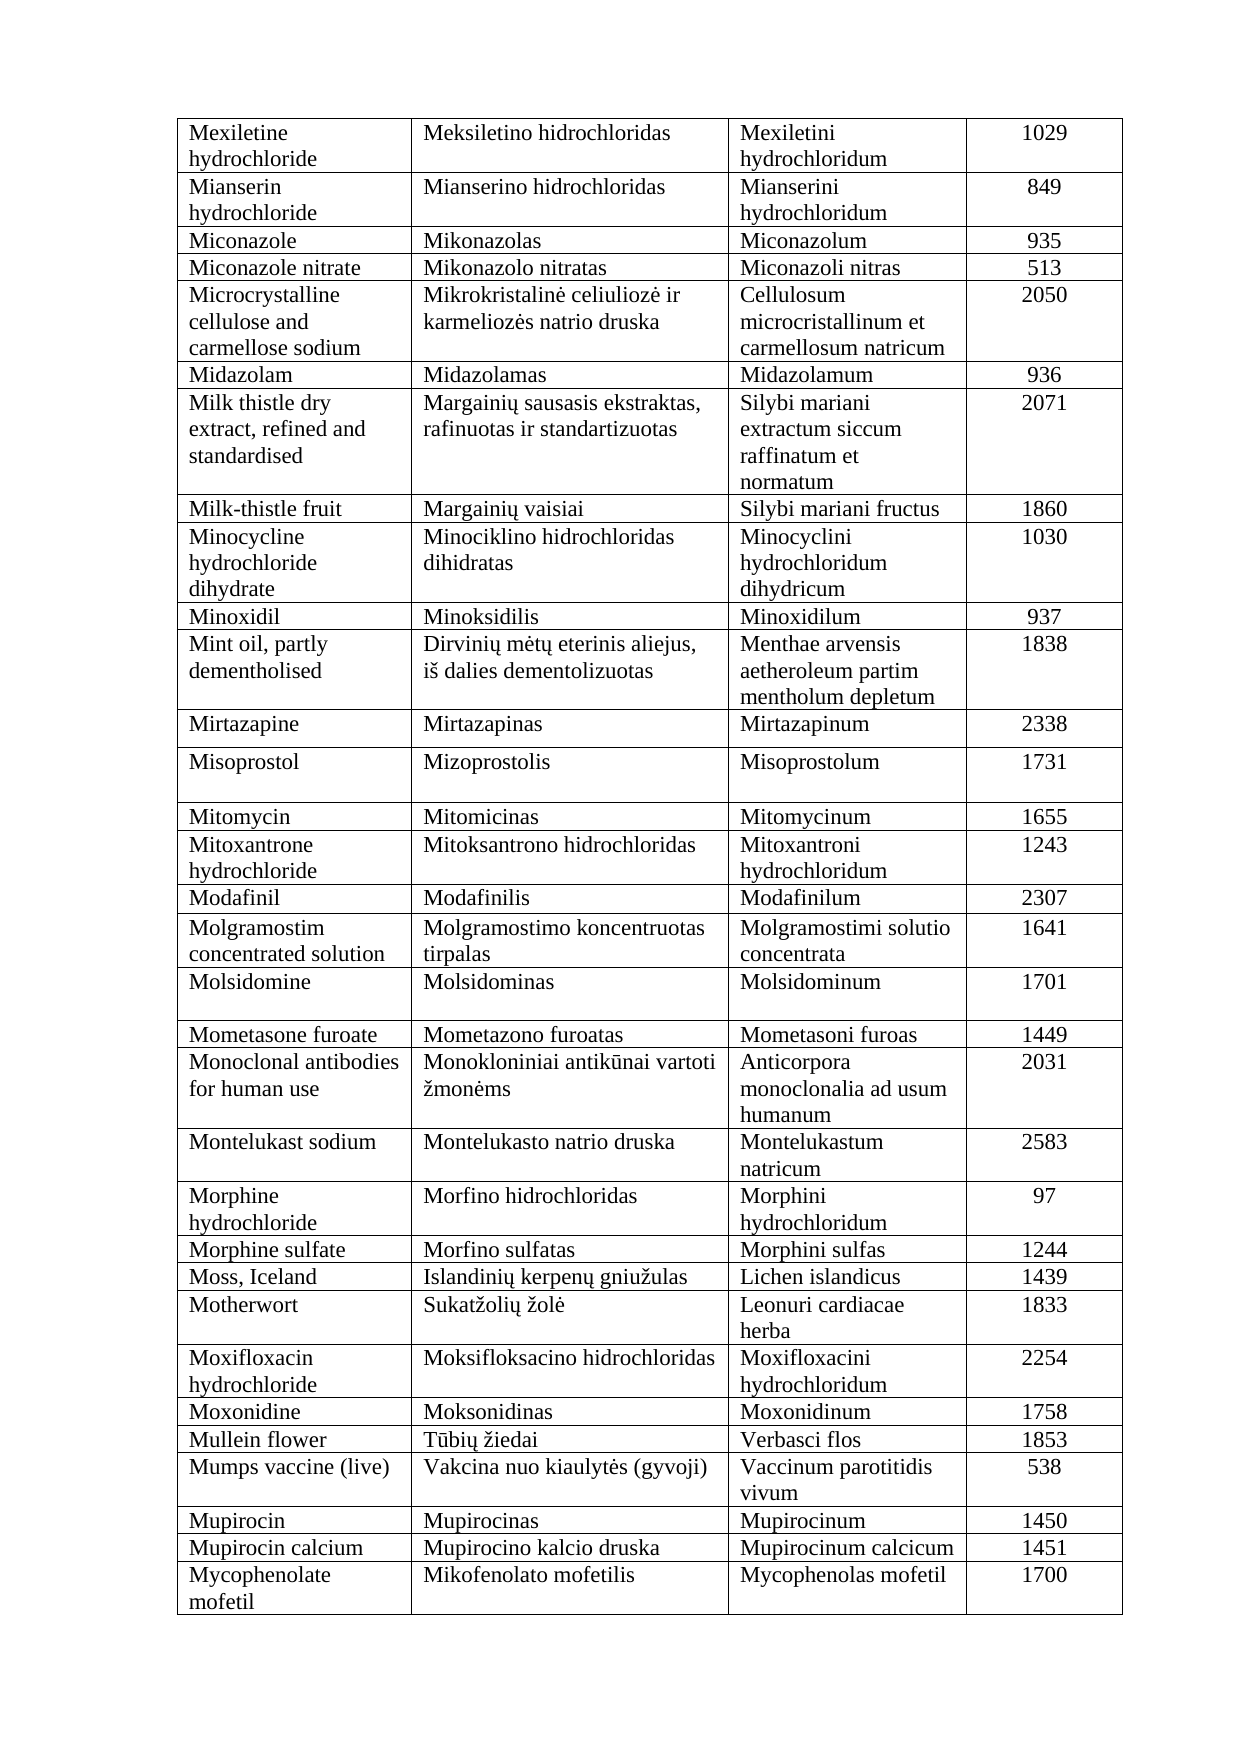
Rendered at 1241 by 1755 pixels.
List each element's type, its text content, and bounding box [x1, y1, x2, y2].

table_cell 1451 [967, 1534, 1122, 1561]
table_cell Mianserino hidrochloridas [412, 173, 728, 226]
table_cell Moxonidinum [729, 1398, 966, 1424]
table_cell 1655 [967, 803, 1122, 830]
table_cell Moss, Iceland [178, 1263, 411, 1290]
table_cell Milk thistle dry extract, refined and standardised [178, 389, 411, 494]
table_cell 1641 [967, 914, 1122, 967]
table_cell Mullein flower [178, 1426, 411, 1452]
table_cell 1029 [967, 119, 1122, 172]
table_cell 1838 [967, 630, 1122, 709]
table_cell Mitoxantrone hydrochloride [178, 831, 411, 883]
table_cell Morphini sulfas [729, 1236, 966, 1262]
table_cell Mikofenolato mofetilis [412, 1562, 728, 1614]
table_cell Modafinilum [729, 885, 966, 913]
table_cell 1731 [967, 748, 1122, 802]
table_cell Molgramostim concentrated solution [178, 914, 411, 967]
table_cell Menthae arvensis aetheroleum partim mentholum depletum [729, 630, 966, 709]
table_cell Mometasone furoate [178, 1021, 411, 1047]
table_cell Moksifloksacino hidrochloridas [412, 1345, 728, 1397]
table_cell Cellulosum microcristallinum et carmellosum natricum [729, 281, 966, 361]
table_cell Mirtazapinas [412, 710, 728, 747]
table_cell 1700 [967, 1562, 1122, 1614]
table_cell Mexiletine hydrochloride [178, 119, 411, 172]
table_cell Moxonidine [178, 1398, 411, 1424]
table_cell Mikrokristalinė celiuliozė ir karmeliozės natrio druska [412, 281, 728, 361]
table_cell 538 [967, 1453, 1122, 1506]
table_cell 1439 [967, 1263, 1122, 1290]
table_cell Mometasoni furoas [729, 1021, 966, 1047]
table_cell 936 [967, 362, 1122, 388]
table_cell Mupirocinum calcicum [729, 1534, 966, 1561]
table_cell Minocyclini hydrochloridum dihydricum [729, 523, 966, 602]
table_cell Mometazono furoatas [412, 1021, 728, 1047]
table_cell 2071 [967, 389, 1122, 494]
table_cell 937 [967, 603, 1122, 629]
table_cell Mitomycinum [729, 803, 966, 830]
table_cell Midazolamas [412, 362, 728, 388]
table_cell Mirtazapine [178, 710, 411, 747]
table_cell 2338 [967, 710, 1122, 747]
table_cell 1758 [967, 1398, 1122, 1424]
table_cell Mupirocinum [729, 1507, 966, 1533]
table_cell Midazolam [178, 362, 411, 388]
table_cell Miconazoli nitras [729, 254, 966, 280]
table_cell 1030 [967, 523, 1122, 602]
table_cell Mint oil, partly dementholised [178, 630, 411, 709]
table_cell Mianserin hydrochloride [178, 173, 411, 226]
table_cell Margainių vaisiai [412, 495, 728, 522]
table_cell Mitomicinas [412, 803, 728, 830]
table_cell Molgramostimi solutio concentrata [729, 914, 966, 967]
table_cell Mycophenolas mofetil [729, 1562, 966, 1614]
table_cell Mupirocinas [412, 1507, 728, 1533]
table_cell Morphine hydrochloride [178, 1182, 411, 1235]
table_cell Silybi mariani fructus [729, 495, 966, 522]
table_cell Minocycline hydrochloride dihydrate [178, 523, 411, 602]
table_cell 2031 [967, 1048, 1122, 1127]
table_cell 1450 [967, 1507, 1122, 1533]
table_cell Molsidominas [412, 968, 728, 1020]
table_cell Modafinilis [412, 885, 728, 913]
table_cell Morphini hydrochloridum [729, 1182, 966, 1235]
table_cell Moxifloxacini hydrochloridum [729, 1345, 966, 1397]
table_cell 1860 [967, 495, 1122, 522]
table_cell Morphine sulfate [178, 1236, 411, 1262]
table_cell Mikonazolo nitratas [412, 254, 728, 280]
table_cell Molgramostimo koncentruotas tirpalas [412, 914, 728, 967]
table_cell Mupirocin [178, 1507, 411, 1533]
table_cell Islandinių kerpenų gniužulas [412, 1263, 728, 1290]
table_cell Mirtazapinum [729, 710, 966, 747]
table_cell 2050 [967, 281, 1122, 361]
table_cell Miconazole nitrate [178, 254, 411, 280]
table_cell Mexiletini hydrochloridum [729, 119, 966, 172]
table_cell Montelukast sodium [178, 1129, 411, 1181]
table_cell Morfino sulfatas [412, 1236, 728, 1262]
table_cell Minociklino hidrochloridas dihidratas [412, 523, 728, 602]
table_cell Miconazole [178, 227, 411, 253]
table_cell Montelukastum natricum [729, 1129, 966, 1181]
table_cell Moksonidinas [412, 1398, 728, 1424]
table_cell Microcrystalline cellulose and carmellose sodium [178, 281, 411, 361]
table_cell Margainių sausasis ekstraktas, rafinuotas ir standartizuotas [412, 389, 728, 494]
table_cell Mizoprostolis [412, 748, 728, 802]
table_cell Mitomycin [178, 803, 411, 830]
table_cell 2307 [967, 885, 1122, 913]
table_cell 849 [967, 173, 1122, 226]
table_cell Mupirocino kalcio druska [412, 1534, 728, 1561]
table_cell Midazolamum [729, 362, 966, 388]
table_cell Mikonazolas [412, 227, 728, 253]
table_cell Vaccinum parotitidis vivum [729, 1453, 966, 1506]
table_cell Milk-thistle fruit [178, 495, 411, 522]
table_cell Miconazolum [729, 227, 966, 253]
table_cell Anticorpora monoclonalia ad usum humanum [729, 1048, 966, 1127]
table_cell Morfino hidrochloridas [412, 1182, 728, 1235]
table_cell Montelukasto natrio druska [412, 1129, 728, 1181]
table_cell Mycophenolate mofetil [178, 1562, 411, 1614]
table_cell 1833 [967, 1291, 1122, 1343]
table_cell Molsidomine [178, 968, 411, 1020]
table_cell Mitoxantroni hydrochloridum [729, 831, 966, 883]
table_cell Verbasci flos [729, 1426, 966, 1452]
table_cell Moxifloxacin hydrochloride [178, 1345, 411, 1397]
table_cell Lichen islandicus [729, 1263, 966, 1290]
table_cell 1853 [967, 1426, 1122, 1452]
table_cell Mianserini hydrochloridum [729, 173, 966, 226]
table_cell Minoksidilis [412, 603, 728, 629]
table_cell Mitoksantrono hidrochloridas [412, 831, 728, 883]
table_cell 97 [967, 1182, 1122, 1235]
table_cell Monoclonal antibodies for human use [178, 1048, 411, 1127]
table_cell Motherwort [178, 1291, 411, 1343]
table_cell Mupirocin calcium [178, 1534, 411, 1561]
table_cell 1449 [967, 1021, 1122, 1047]
table_cell Tūbių žiedai [412, 1426, 728, 1452]
table_cell Modafinil [178, 885, 411, 913]
table_cell Sukatžolių žolė [412, 1291, 728, 1343]
table_cell Vakcina nuo kiaulytės (gyvoji) [412, 1453, 728, 1506]
table_cell 2254 [967, 1345, 1122, 1397]
table_cell Silybi mariani extractum siccum raffinatum et normatum [729, 389, 966, 494]
table_cell Dirvinių mėtų eterinis aliejus, iš dalies dementolizuotas [412, 630, 728, 709]
table_cell Monokloniniai antikūnai vartoti žmonėms [412, 1048, 728, 1127]
table_cell Minoxidil [178, 603, 411, 629]
table_cell 1243 [967, 831, 1122, 883]
table_cell Leonuri cardiacae herba [729, 1291, 966, 1343]
table_cell 1701 [967, 968, 1122, 1020]
table_cell Molsidominum [729, 968, 966, 1020]
table_cell Mumps vaccine (live) [178, 1453, 411, 1506]
table_cell 935 [967, 227, 1122, 253]
table_cell 1244 [967, 1236, 1122, 1262]
table_cell Misoprostolum [729, 748, 966, 802]
table_cell 2583 [967, 1129, 1122, 1181]
table_cell Meksiletino hidrochloridas [412, 119, 728, 172]
table_cell Minoxidilum [729, 603, 966, 629]
table_cell Misoprostol [178, 748, 411, 802]
table_cell 513 [967, 254, 1122, 280]
